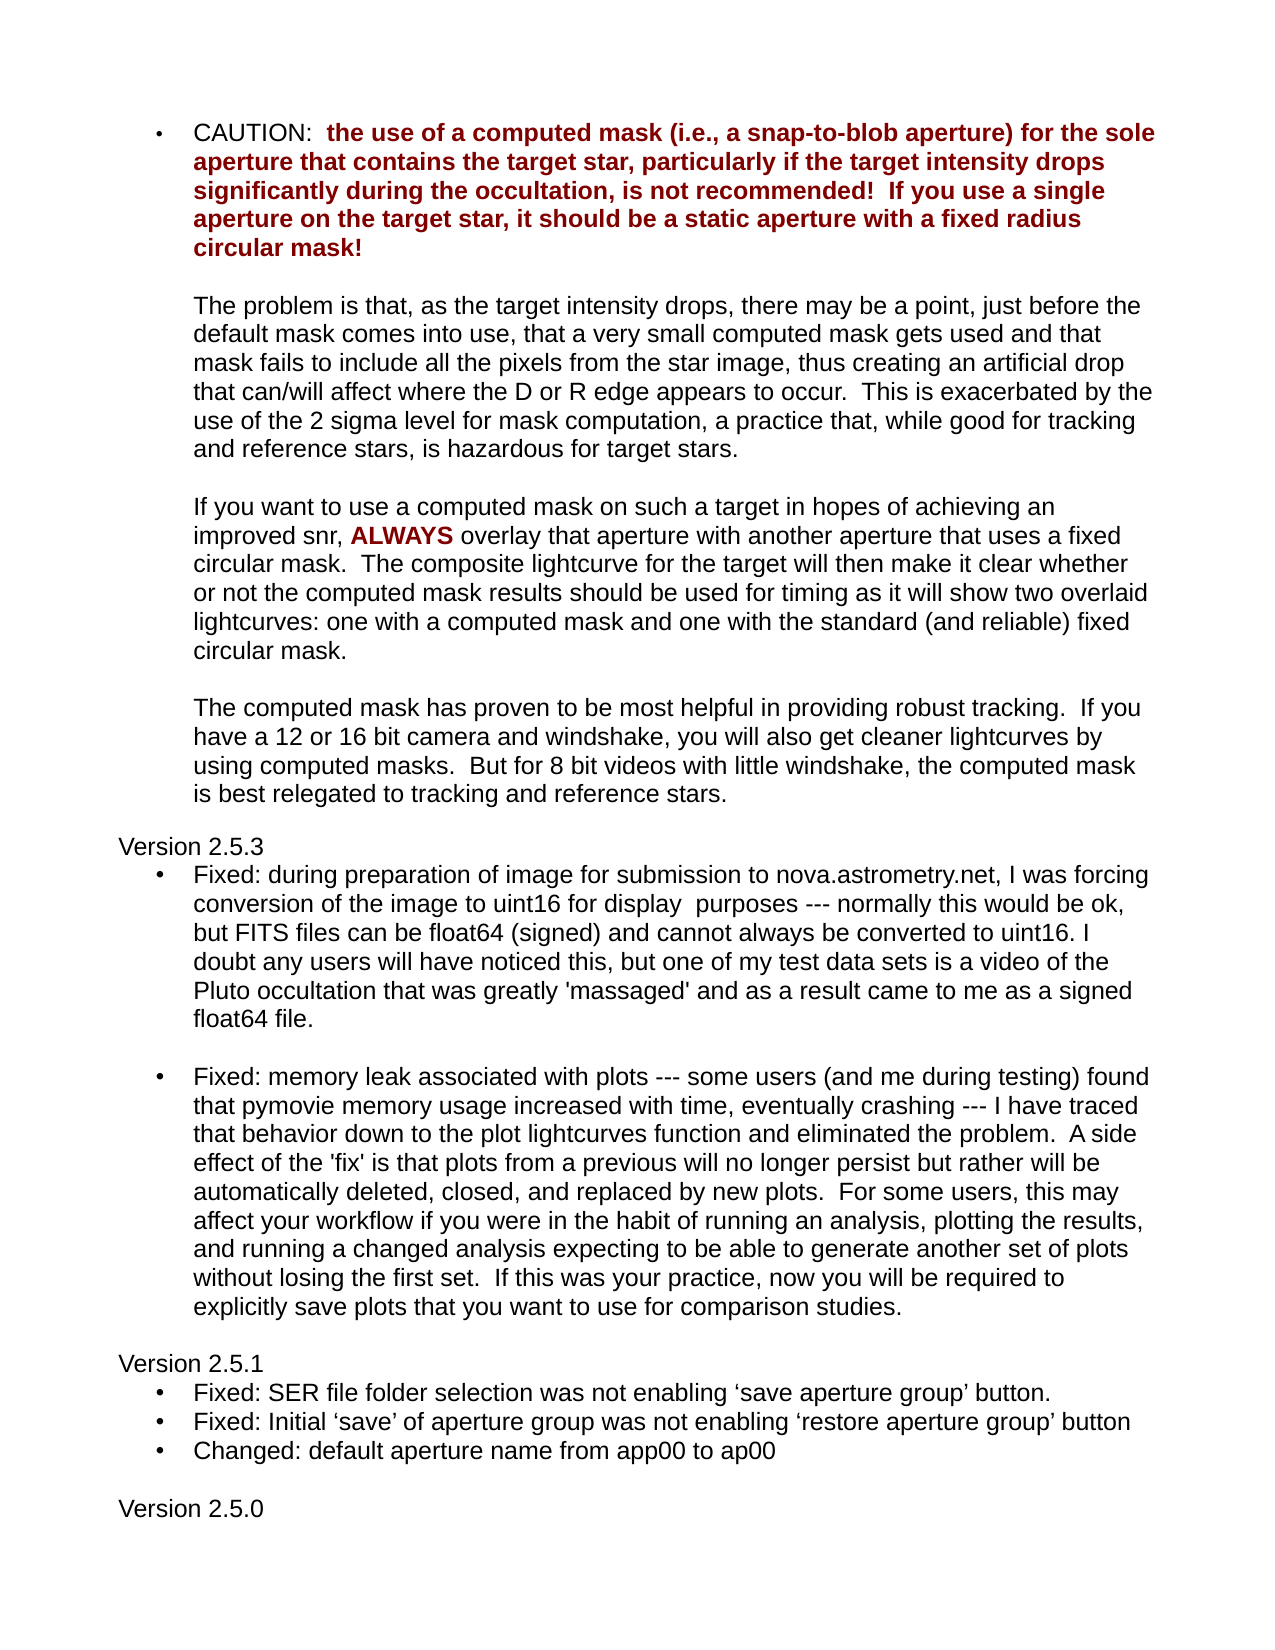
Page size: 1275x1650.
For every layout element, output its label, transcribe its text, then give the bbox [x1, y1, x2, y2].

list Fixed: Initial ‘save’ of aperture group was not enabling ‘restore aperture group’ button [156, 1407, 1157, 1436]
list Fixed: during preparation of image for submission to nova.astrometry.net, I was forcing conversion of the image to uint16 for display purposes --- normally this would be ok, but FITS files can be float64 (signed) and cannot always be converted to uint16. I doubt any users will have noticed this, but one of my test data sets is a video of the Pluto occultation that was greatly 'massaged' and as a result came to me as a signed float64 file. [156, 861, 1157, 1062]
text Version 2.5.3 [118, 832, 1157, 861]
text Version 2.5.1 [118, 1349, 1157, 1378]
list Fixed: memory leak associated with plots --- some users (and me during testing) found that pymovie memory usage increased with time, eventually crashing --- I have traced that behavior down to the plot lightcurves function and eliminated the problem. A side effect of the 'fix' is that plots from a previous will no longer persist but rather will be automatically deleted, closed, and replaced by new plots. For some users, this may affect your workflow if you were in the habit of running an analysis, plotting the results, and running a changed analysis expecting to be able to generate another set of plots without losing the first set. If this was your practice, now you will be required to explicitly save plots that you want to use for comparison studies. [156, 1062, 1157, 1349]
list Changed: default aperture name from app00 to ap00 [156, 1436, 1157, 1493]
text Version 2.5.0 [118, 1493, 1157, 1522]
list CAUTION: the use of a computed mask (i.e., a snap-to-blob aperture) for the sole aperture that contains the target star, particularly if the target intensity drops significantly during the occultation, is not recommended! If you use a single aperture on the target star, it should be a static aperture with a fixed radius circular mask! The problem is that, as the target intensity drops, there may be a point, just before the default mask comes into use, that a very small computed mask gets used and that mask fails to include all the pixels from the star image, thus creating an artificial drop that can/will affect where the D or R edge appears to occur. This is exacerbated by the use of the 2 sigma level for mask computation, a practice that, while good for tracking and reference stars, is hazardous for target stars. If you want to use a computed mask on such a target in hopes of achieving an improved snr, ALWAYS overlay that aperture with another aperture that uses a fixed circular mask. The composite lightcurve for the target will then make it clear whether or not the computed mask results should be used for timing as it will show two overlaid lightcurves: one with a computed mask and one with the standard (and reliable) fixed circular mask. The computed mask has proven to be most helpful in providing robust tracking. If you have a 12 or 16 bit camera and windshake, you will also get cleaner lightcurves by using computed masks. But for 8 bit videos with little windshake, the computed mask is best relegated to tracking and reference stars. [156, 118, 1157, 832]
list Fixed: SER file folder selection was not enabling ‘save aperture group’ button. [156, 1378, 1157, 1407]
